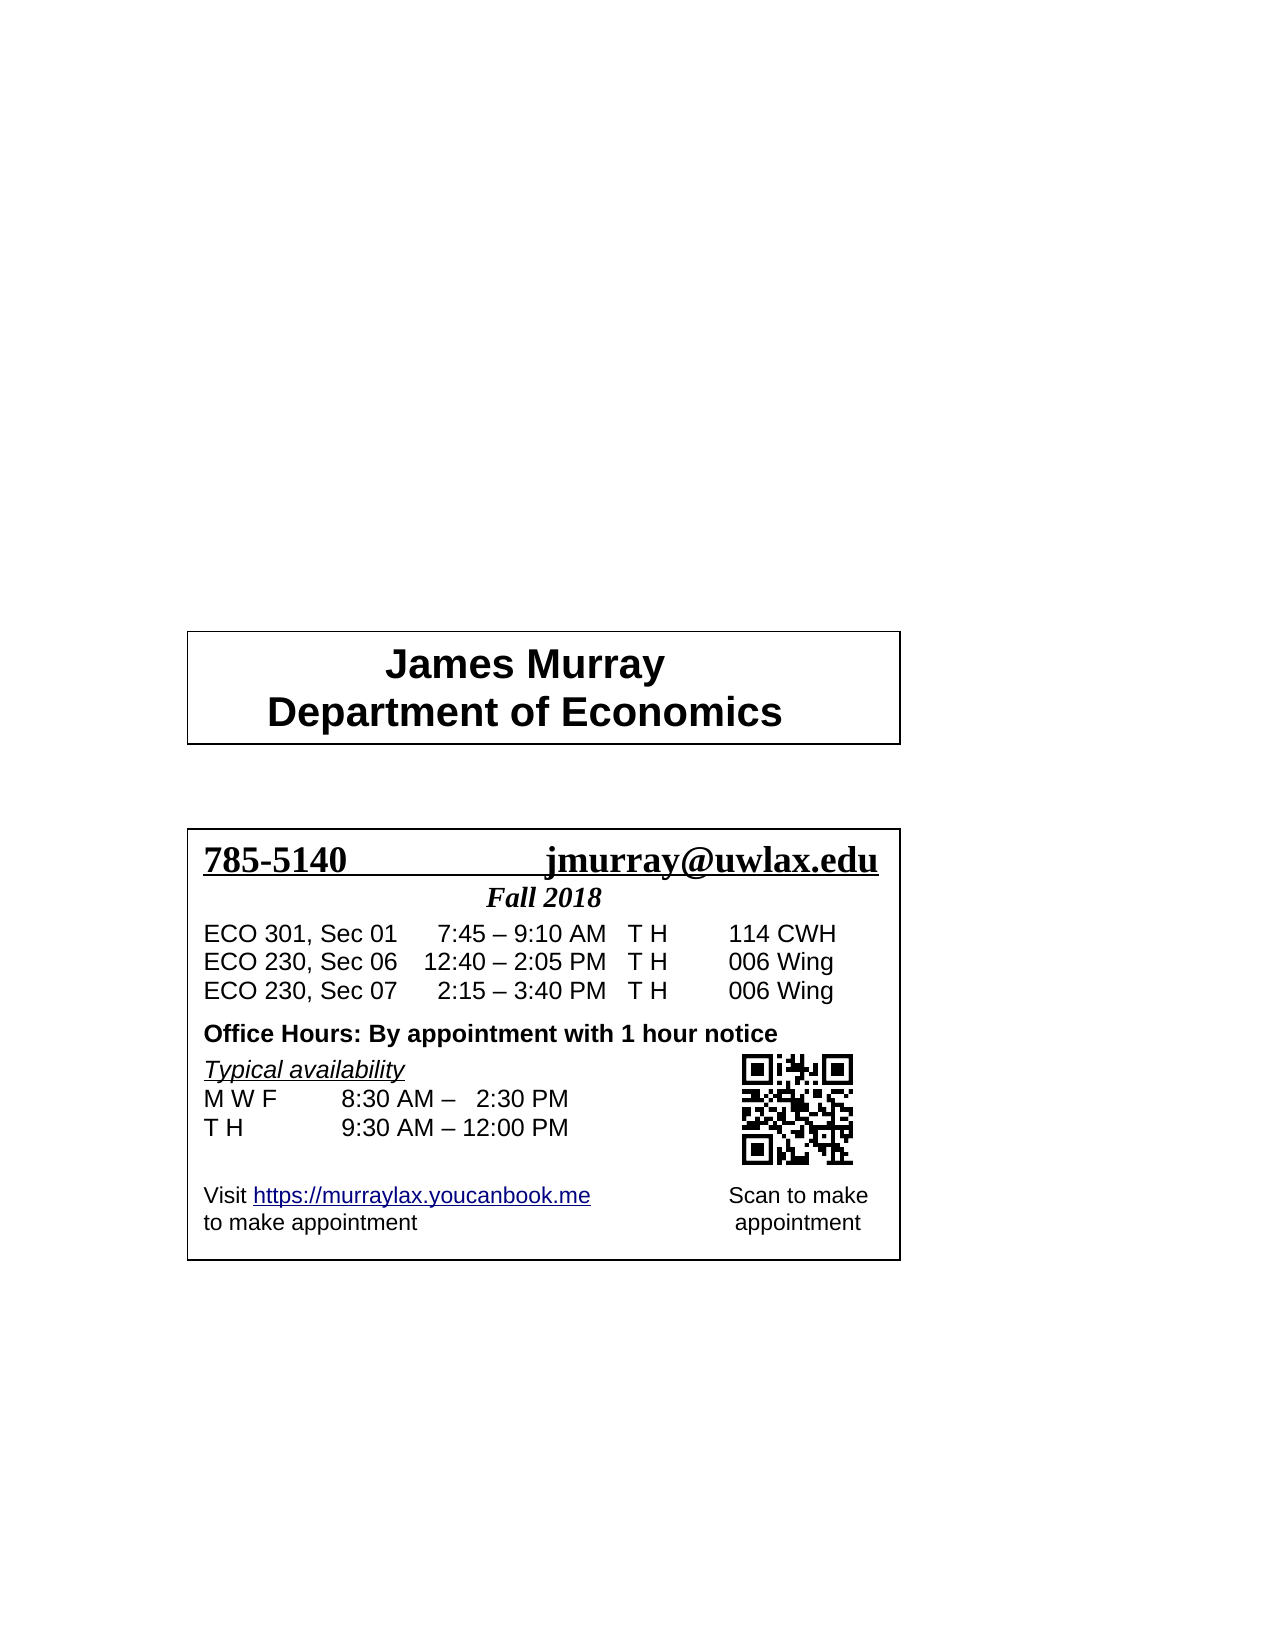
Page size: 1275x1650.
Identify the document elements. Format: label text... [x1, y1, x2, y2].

text Typical availability [203, 1055, 724, 1084]
picture [724, 1036, 871, 1183]
text 785-5140 jmurray@uwlax.edu [203, 837, 884, 880]
text ECO 301, Sec 01 7:45 – 9:10 AM T H 114 CWH ECO 230, Sec 06 12:40 – 2:05 PM T H 006 Wing [203, 918, 884, 976]
text ECO 230, Sec 07 2:15 – 3:40 PM T H 006 Wing [203, 976, 884, 1005]
text M W F 8:30 AM – 2:30 PM [203, 1084, 724, 1113]
text James Murray [188, 639, 884, 687]
text Fall 2018 [203, 880, 884, 914]
text to make appointment appointment [203, 1208, 884, 1235]
text Visit https://murraylax.youcanbook.me Scan to make [203, 1182, 884, 1208]
text Office Hours: By appointment with 1 hour notice [203, 1019, 884, 1048]
text T H 9:30 AM – 12:00 PM [203, 1113, 724, 1141]
text Department of Economics [188, 687, 884, 735]
